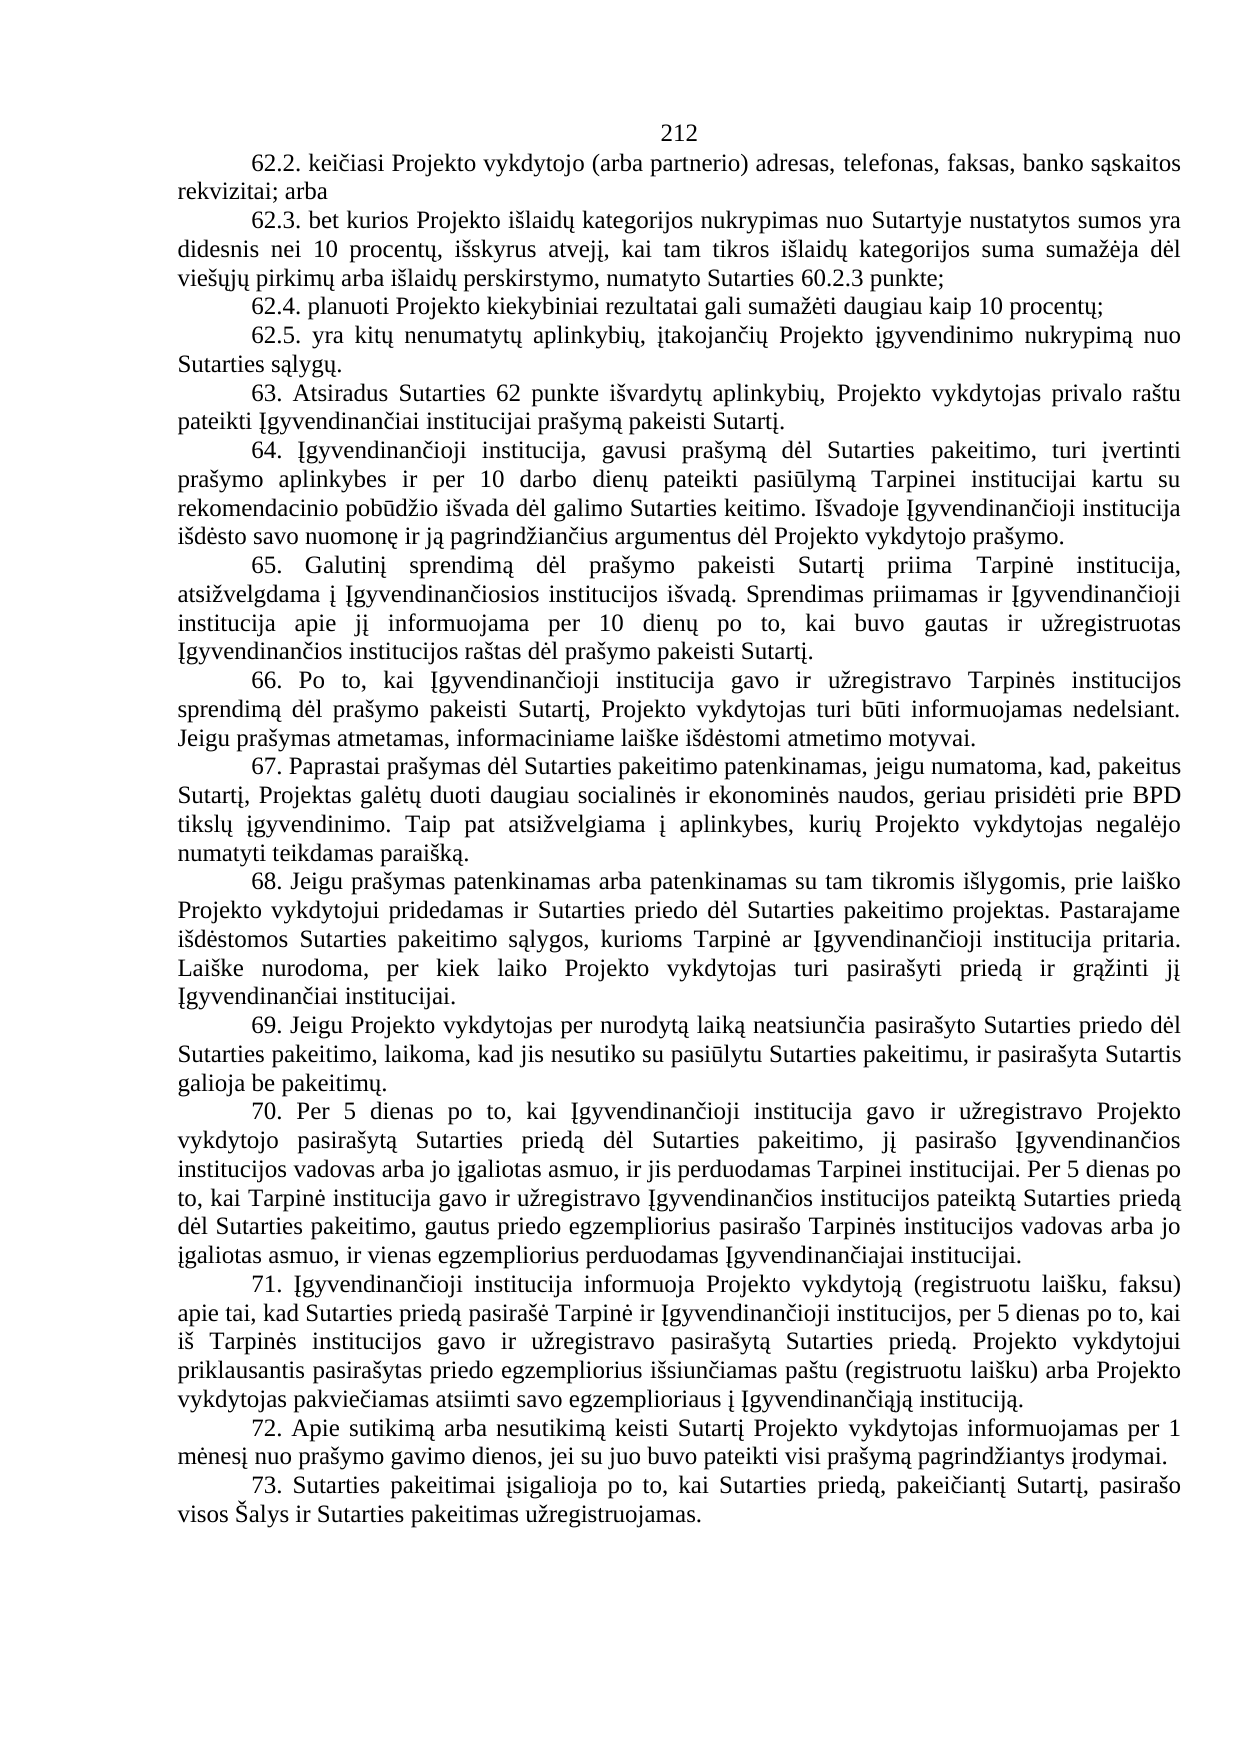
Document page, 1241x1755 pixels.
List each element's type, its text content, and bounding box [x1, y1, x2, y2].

text 71. Įgyvendinančioji institucija informuoja Projekto vykdytoją (registruotu laišku, faksu) apie tai, kad Sutarties priedą pasirašė Tarpinė ir Įgyvendinančioji institucijos, per 5 dienas po to, kai iš Tarpinės institucijos gavo ir užregistravo pasirašytą Sutarties priedą. Projekto vykdytojui priklausantis pasirašytas priedo egzempliorius išsiunčiamas paštu (registruotu laišku) arba Projekto vykdytojas pakviečiamas atsiimti savo egzemplioriaus į Įgyvendinančiąją instituciją. [177, 1269, 1181, 1413]
text 64. Įgyvendinančioji institucija, gavusi prašymą dėl Sutarties pakeitimo, turi įvertinti prašymo aplinkybes ir per 10 darbo dienų pateikti pasiūlymą Tarpinei institucijai kartu su rekomendacinio pobūdžio išvada dėl galimo Sutarties keitimo. Išvadoje Įgyvendinančioji institucija išdėsto savo nuomonę ir ją pagrindžiančius argumentus dėl Projekto vykdytojo prašymo. [177, 435, 1181, 550]
text 62.4. planuoti Projekto kiekybiniai rezultatai gali sumažėti daugiau kaip 10 procentų; [177, 291, 1181, 320]
text 73. Sutarties pakeitimai įsigalioja po to, kai Sutarties priedą, pakeičiantį Sutartį, pasirašo visos Šalys ir Sutarties pakeitimas užregistruojamas. [177, 1470, 1181, 1528]
text 69. Jeigu Projekto vykdytojas per nurodytą laiką neatsiunčia pasirašyto Sutarties priedo dėl Sutarties pakeitimo, laikoma, kad jis nesutiko su pasiūlytu Sutarties pakeitimu, ir pasirašyta Sutartis galioja be pakeitimų. [177, 1010, 1181, 1096]
text 68. Jeigu prašymas patenkinamas arba patenkinamas su tam tikromis išlygomis, prie laiško Projekto vykdytojui pridedamas ir Sutarties priedo dėl Sutarties pakeitimo projektas. Pastarajame išdėstomos Sutarties pakeitimo sąlygos, kurioms Tarpinė ar Įgyvendinančioji institucija pritaria. Laiške nurodoma, per kiek laiko Projekto vykdytojas turi pasirašyti priedą ir grąžinti jį Įgyvendinančiai institucijai. [177, 866, 1181, 1010]
text 62.3. bet kurios Projekto išlaidų kategorijos nukrypimas nuo Sutartyje nustatytos sumos yra didesnis nei 10 procentų, išskyrus atvejį, kai tam tikros išlaidų kategorijos suma sumažėja dėl viešųjų pirkimų arba išlaidų perskirstymo, numatyto Sutarties 60.2.3 punkte; [177, 205, 1181, 291]
text 72. Apie sutikimą arba nesutikimą keisti Sutartį Projekto vykdytojas informuojamas per 1 mėnesį nuo prašymo gavimo dienos, jei su juo buvo pateikti visi prašymą pagrindžiantys įrodymai. [177, 1413, 1181, 1470]
text 62.5. yra kitų nenumatytų aplinkybių, įtakojančių Projekto įgyvendinimo nukrypimą nuo Sutarties sąlygų. [177, 320, 1181, 378]
text 65. Galutinį sprendimą dėl prašymo pakeisti Sutartį priima Tarpinė institucija, atsižvelgdama į Įgyvendinančiosios institucijos išvadą. Sprendimas priimamas ir Įgyvendinančioji institucija apie jį informuojama per 10 dienų po to, kai buvo gautas ir užregistruotas Įgyvendinančios institucijos raštas dėl prašymo pakeisti Sutartį. [177, 550, 1181, 665]
text 62.2. keičiasi Projekto vykdytojo (arba partnerio) adresas, telefonas, faksas, banko sąskaitos rekvizitai; arba [177, 148, 1181, 205]
text 66. Po to, kai Įgyvendinančioji institucija gavo ir užregistravo Tarpinės institucijos sprendimą dėl prašymo pakeisti Sutartį, Projekto vykdytojas turi būti informuojamas nedelsiant. Jeigu prašymas atmetamas, informaciniame laiške išdėstomi atmetimo motyvai. [177, 665, 1181, 751]
text 63. Atsiradus Sutarties 62 punkte išvardytų aplinkybių, Projekto vykdytojas privalo raštu pateikti Įgyvendinančiai institucijai prašymą pakeisti Sutartį. [177, 378, 1181, 435]
text 70. Per 5 dienas po to, kai Įgyvendinančioji institucija gavo ir užregistravo Projekto vykdytojo pasirašytą Sutarties priedą dėl Sutarties pakeitimo, jį pasirašo Įgyvendinančios institucijos vadovas arba jo įgaliotas asmuo, ir jis perduodamas Tarpinei institucijai. Per 5 dienas po to, kai Tarpinė institucija gavo ir užregistravo Įgyvendinančios institucijos pateiktą Sutarties priedą dėl Sutarties pakeitimo, gautus priedo egzempliorius pasirašo Tarpinės institucijos vadovas arba jo įgaliotas asmuo, ir vienas egzempliorius perduodamas Įgyvendinančiajai institucijai. [177, 1096, 1181, 1269]
text 67. Paprastai prašymas dėl Sutarties pakeitimo patenkinamas, jeigu numatoma, kad, pakeitus Sutartį, Projektas galėtų duoti daugiau socialinės ir ekonominės naudos, geriau prisidėti prie BPD tikslų įgyvendinimo. Taip pat atsižvelgiama į aplinkybes, kurių Projekto vykdytojas negalėjo numatyti teikdamas paraišką. [177, 751, 1181, 866]
